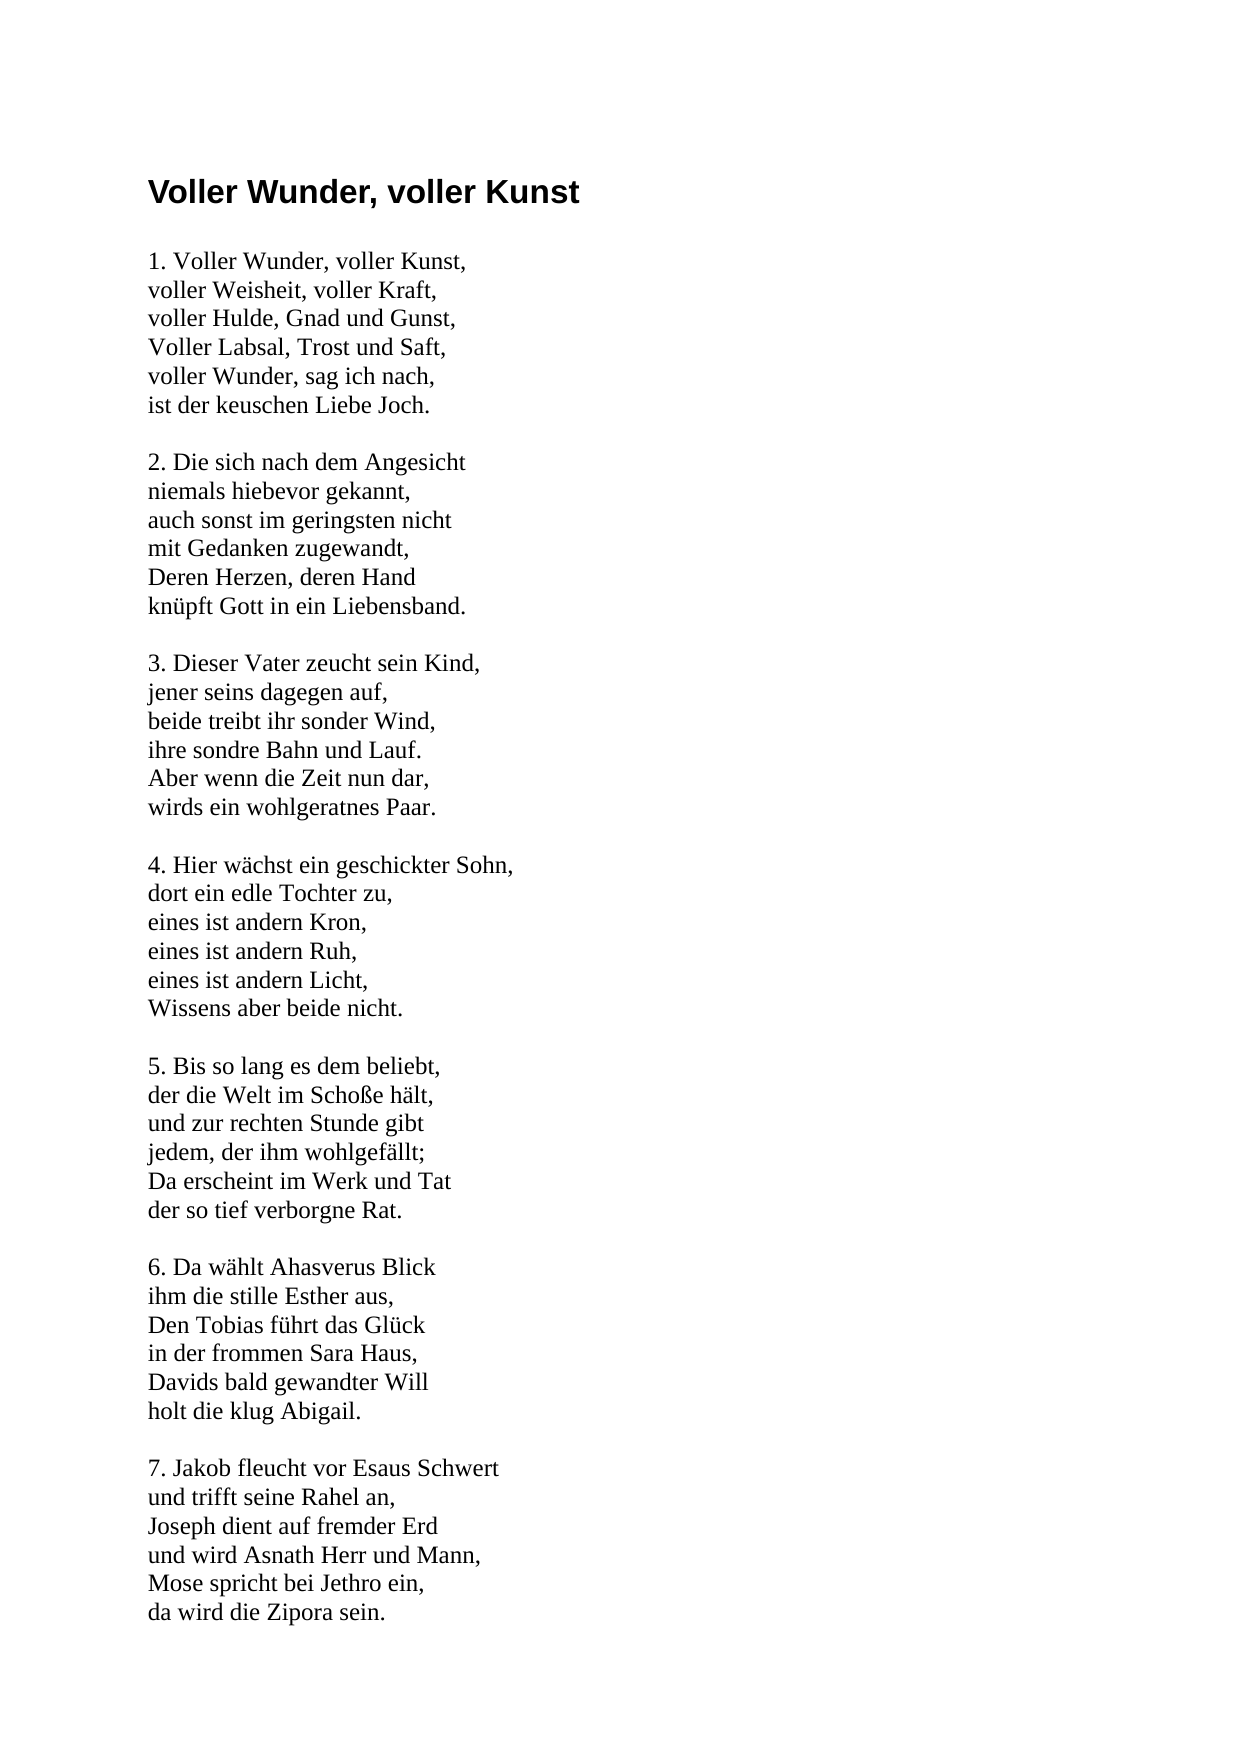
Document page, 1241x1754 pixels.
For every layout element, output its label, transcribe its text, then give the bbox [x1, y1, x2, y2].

text der die Welt im Schoße hält, [148, 1080, 1093, 1108]
text dort ein edle Tochter zu, [148, 878, 1093, 907]
text mit Gedanken zugewandt, [148, 533, 1093, 562]
text niemals hiebevor gekannt, [148, 476, 1093, 505]
text jener seins dagegen auf, [148, 677, 1093, 706]
text voller Wunder, sag ich nach, [148, 361, 1093, 390]
text und wird Asnath Herr und Mann, [148, 1540, 1093, 1568]
text 3. Dieser Vater zeucht sein Kind, [148, 648, 1093, 677]
text Aber wenn die Zeit nun dar, [148, 763, 1093, 792]
text und trifft seine Rahel an, [148, 1482, 1093, 1511]
text 4. Hier wächst ein geschickter Sohn, [148, 850, 1093, 878]
text beide treibt ihr sonder Wind, [148, 706, 1093, 735]
text Joseph dient auf fremder Erd [148, 1511, 1093, 1540]
text holt die klug Abigail. [148, 1396, 1093, 1425]
text voller Weisheit, voller Kraft, [148, 275, 1093, 303]
text 2. Die sich nach dem Angesicht [148, 447, 1093, 476]
text jedem, der ihm wohlgefällt; [148, 1137, 1093, 1166]
text Voller Labsal, Trost und Saft, [148, 332, 1093, 361]
text Deren Herzen, deren Hand [148, 562, 1093, 591]
text 7. Jakob fleucht vor Esaus Schwert [148, 1453, 1093, 1482]
text in der frommen Sara Haus, [148, 1338, 1093, 1367]
text 1. Voller Wunder, voller Kunst, [148, 246, 1093, 275]
text und zur rechten Stunde gibt [148, 1108, 1093, 1137]
text der so tief verborgne Rat. [148, 1195, 1093, 1223]
text ihre sondre Bahn und Lauf. [148, 735, 1093, 763]
text knüpft Gott in ein Liebensband. [148, 591, 1093, 620]
text Den Tobias führt das Glück [148, 1310, 1093, 1338]
text da wird die Zipora sein. [148, 1597, 1093, 1626]
text ihm die stille Esther aus, [148, 1281, 1093, 1310]
text 5. Bis so lang es dem beliebt, [148, 1051, 1093, 1080]
text ist der keuschen Liebe Joch. [148, 390, 1093, 418]
text eines ist andern Ruh, [148, 936, 1093, 965]
subtitle Voller Wunder, voller Kunst [148, 173, 1093, 211]
text eines ist andern Kron, [148, 907, 1093, 936]
text 6. Da wählt Ahasverus Blick [148, 1252, 1093, 1281]
text voller Hulde, Gnad und Gunst, [148, 303, 1093, 332]
text Mose spricht bei Jethro ein, [148, 1568, 1093, 1597]
text eines ist andern Licht, [148, 965, 1093, 993]
text Da erscheint im Werk und Tat [148, 1166, 1093, 1195]
text auch sonst im geringsten nicht [148, 505, 1093, 533]
text Wissens aber beide nicht. [148, 993, 1093, 1022]
text wirds ein wohlgeratnes Paar. [148, 792, 1093, 821]
text Davids bald gewandter Will [148, 1367, 1093, 1396]
